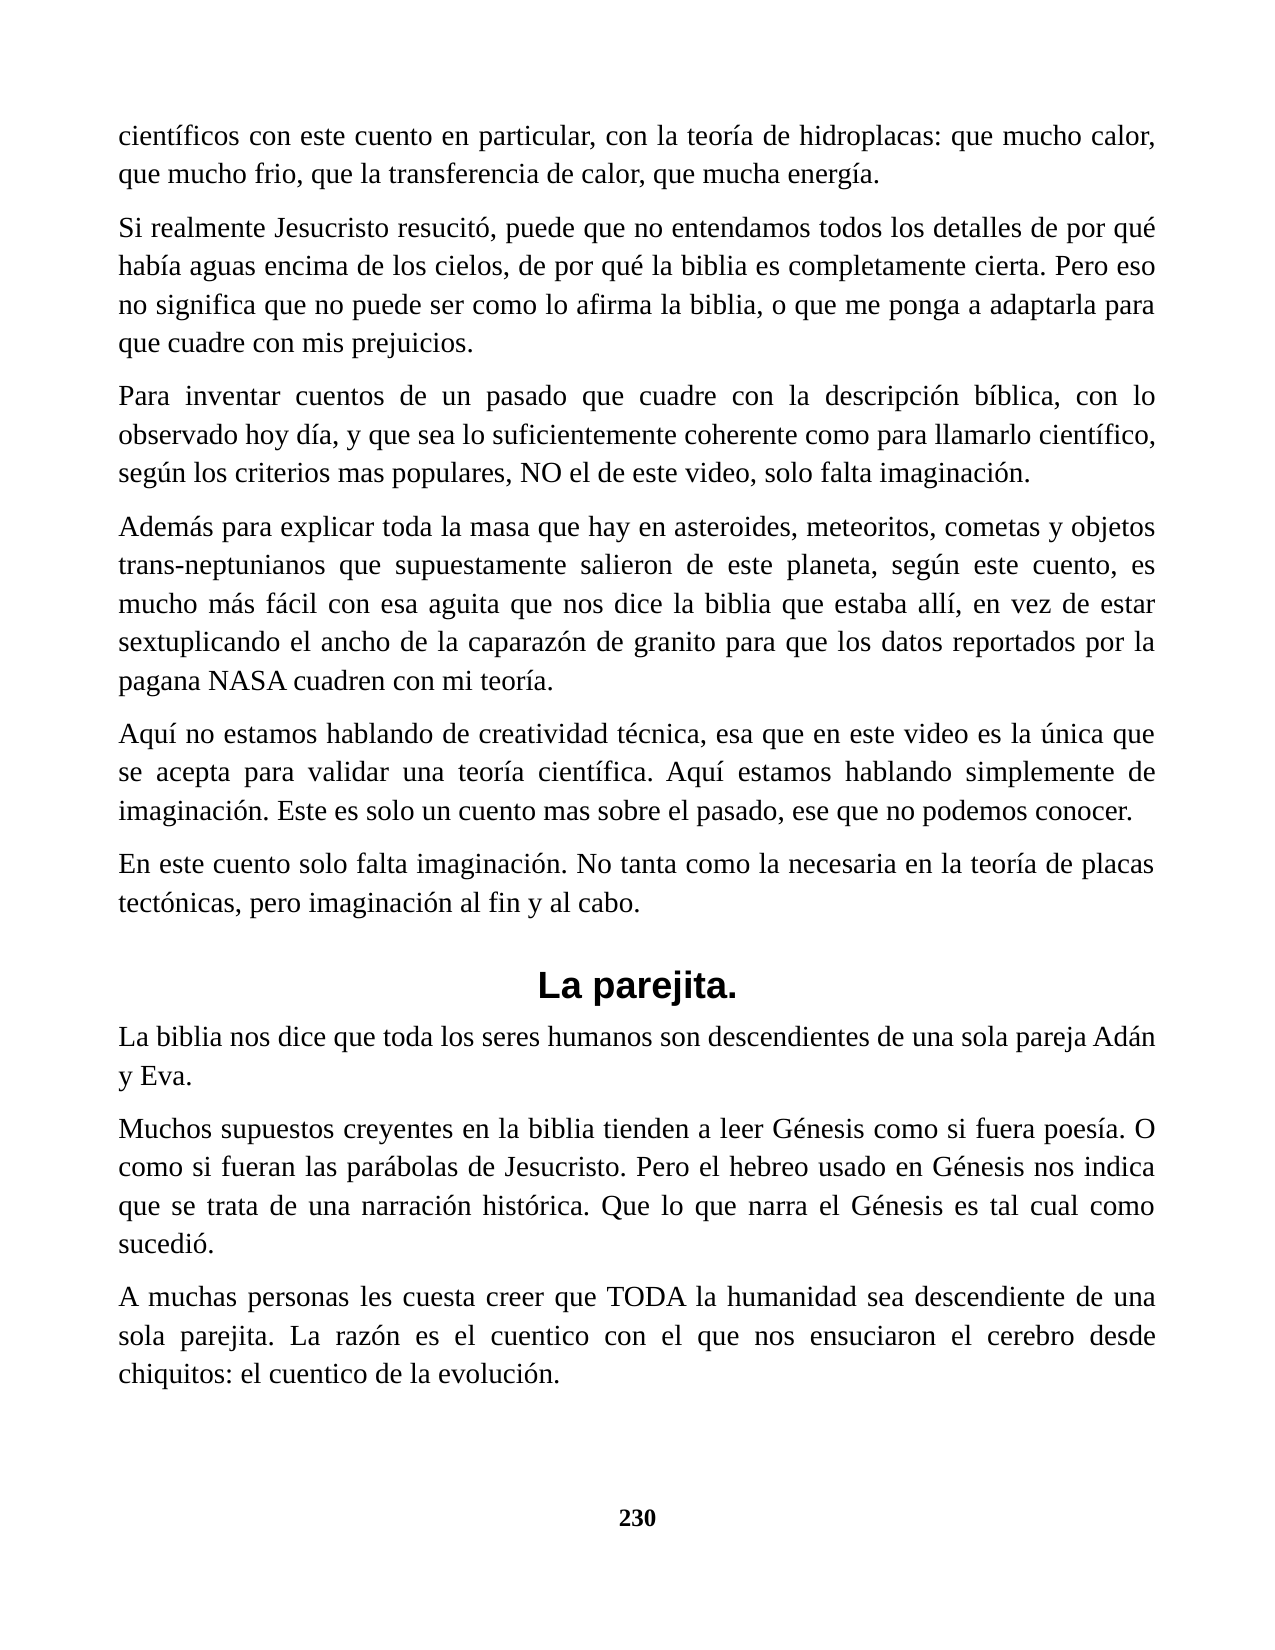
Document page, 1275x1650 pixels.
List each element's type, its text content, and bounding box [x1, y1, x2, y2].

text científicos con este cuento en particular, con la teoría de hidroplacas: que mucho calor, que mucho frio, que la transferencia de calor, que mucha energía. [118, 118, 1157, 190]
text A muchas personas les cuesta creer que TODA la humanidad sea descendiente de una sola parejita. La razón es el cuentico con el que nos ensuciaron el cerebro desde chiquitos: el cuentico de la evolución. [118, 1279, 1157, 1390]
text En este cuento solo falta imaginación. No tanta como la necesaria en la teoría de placas tectónicas, pero imaginación al fin y al cabo. [118, 846, 1157, 918]
subtitle La parejita. [118, 963, 1157, 1007]
text La biblia nos dice que toda los seres humanos son descendientes de una sola pareja Adán y Eva. [118, 1019, 1157, 1091]
text Si realmente Jesucristo resucitó, puede que no entendamos todos los detalles de por qué había aguas encima de los cielos, de por qué la biblia es completamente cierta. Pero eso no significa que no puede ser como lo afirma la biblia, o que me ponga a adaptarla para que cuadre con mis prejuicios. [118, 210, 1157, 359]
text Para inventar cuentos de un pasado que cuadre con la descripción bíblica, con lo observado hoy día, y que sea lo suficientemente coherente como para llamarlo científico, según los criterios mas populares, NO el de este video, solo falta imaginación. [118, 378, 1157, 489]
text Muchos supuestos creyentes en la biblia tienden a leer Génesis como si fuera poesía. O como si fueran las parábolas de Jesucristo. Pero el hebreo usado en Génesis nos indica que se trata de una narración histórica. Que lo que narra el Génesis es tal cual como sucedió. [118, 1111, 1157, 1260]
text Aquí no estamos hablando de creatividad técnica, esa que en este video es la única que se acepta para validar una teoría científica. Aquí estamos hablando simplemente de imaginación. Este es solo un cuento mas sobre el pasado, ese que no podemos conocer. [118, 716, 1157, 827]
text Además para explicar toda la masa que hay en asteroides, meteoritos, cometas y objetos trans-neptunianos que supuestamente salieron de este planeta, según este cuento, es mucho más fácil con esa aguita que nos dice la biblia que estaba allí, en vez de estar sextuplicando el ancho de la caparazón de granito para que los datos reportados por la pagana NASA cuadren con mi teoría. [118, 509, 1157, 696]
